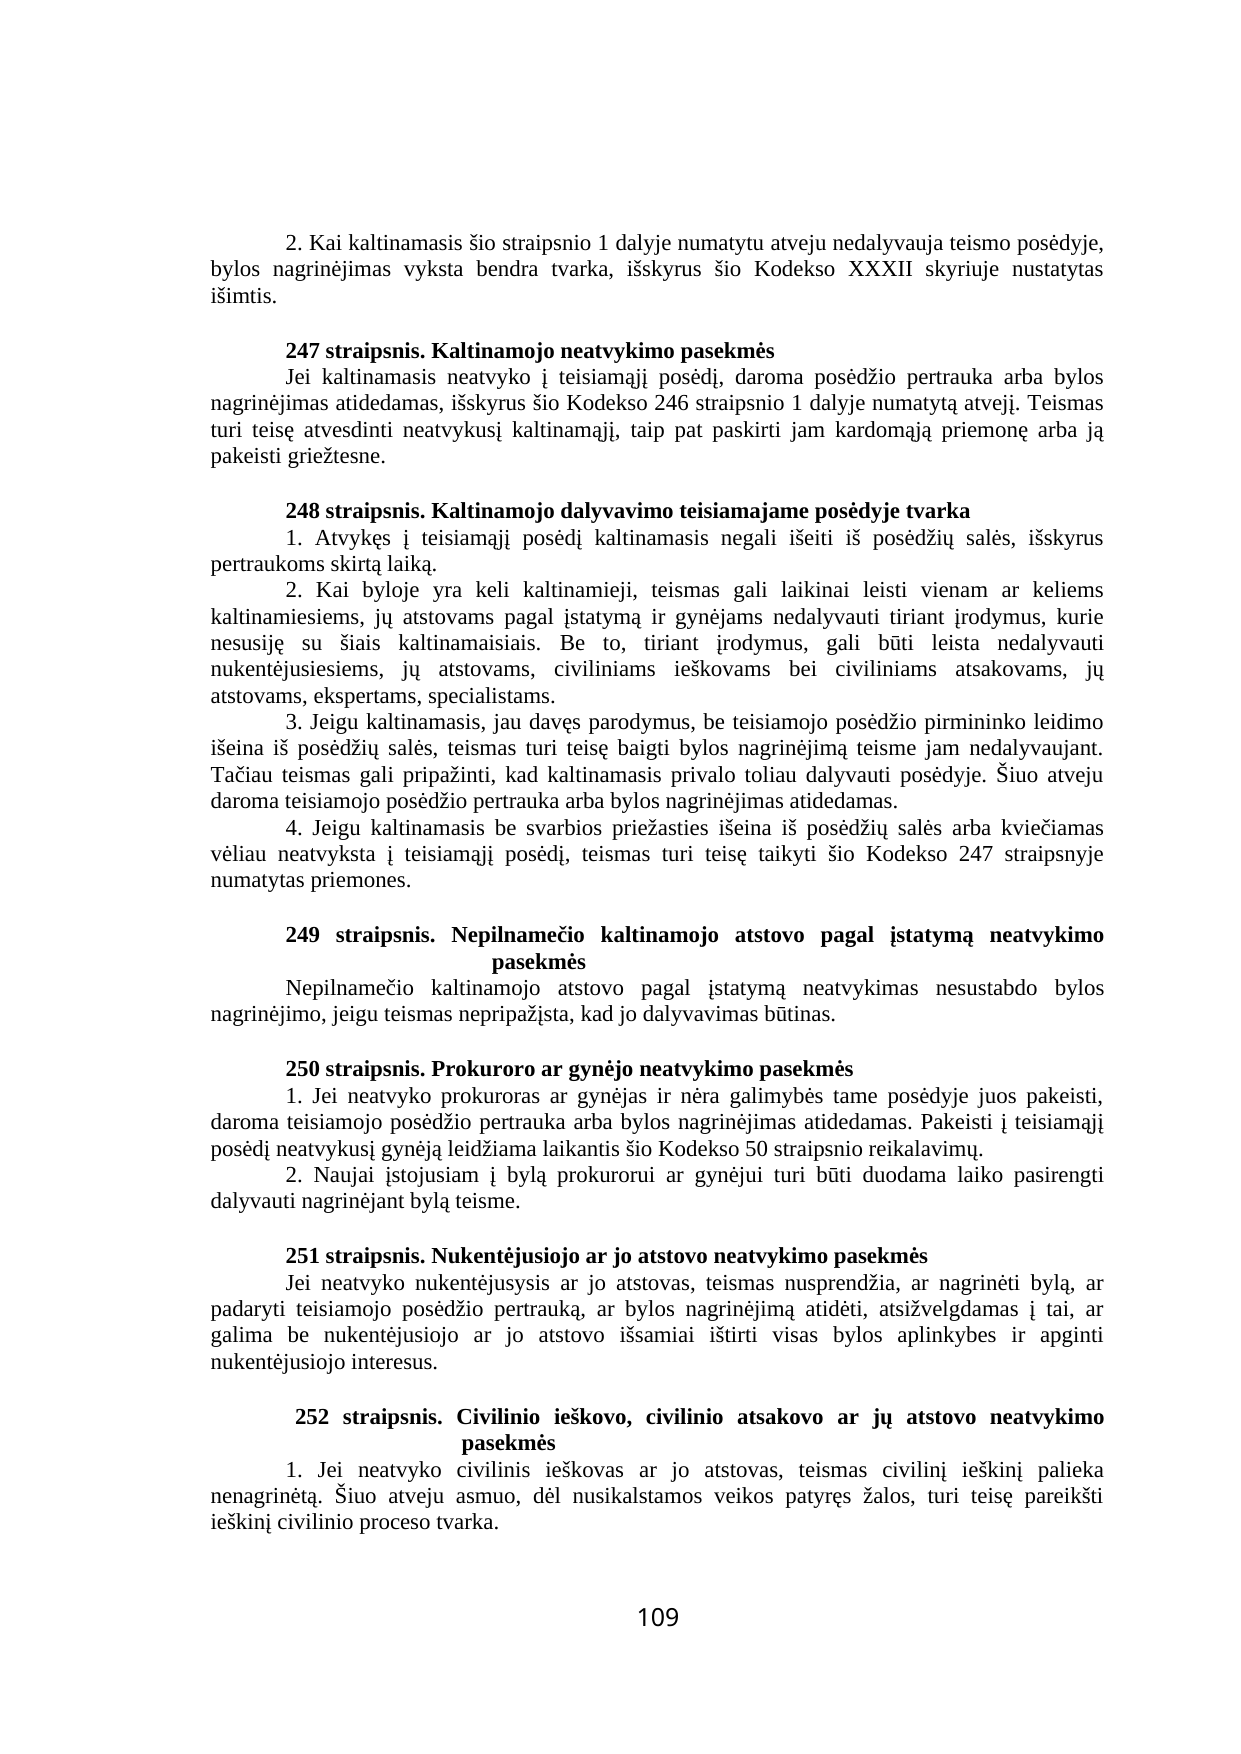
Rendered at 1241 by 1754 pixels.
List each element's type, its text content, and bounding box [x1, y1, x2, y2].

text 4. Jeigu kaltinamasis be svarbios priežasties išeina iš posėdžių salės arba kviečiamas vėliau neatvyksta į teisiamąjį posėdį, teismas turi teisę taikyti šio Kodekso 247 straipsnyje numatytas priemones. [210, 813, 1105, 893]
text 247 straipsnis. Kaltinamojo neatvykimo pasekmės [210, 337, 1105, 363]
text Jei kaltinamasis neatvyko į teisiamąjį posėdį, daroma posėdžio pertrauka arba bylos nagrinėjimas atidedamas, išskyrus šio Kodekso 246 straipsnio 1 dalyje numatytą atvejį. Teismas turi teisę atvesdinti neatvykusį kaltinamąjį, taip pat paskirti jam kardomąją priemonę arba ją pakeisti griežtesne. [210, 363, 1105, 468]
text 3. Jeigu kaltinamasis, jau davęs parodymus, be teisiamojo posėdžio pirmininko leidimo išeina iš posėdžių salės, teismas turi teisę baigti bylos nagrinėjimą teisme jam nedalyvaujant. Tačiau teismas gali pripažinti, kad kaltinamasis privalo toliau dalyvauti posėdyje. Šiuo atveju daroma teisiamojo posėdžio pertrauka arba bylos nagrinėjimas atidedamas. [210, 708, 1105, 813]
text Jei neatvyko nukentėjusysis ar jo atstovas, teismas nusprendžia, ar nagrinėti bylą, ar padaryti teisiamojo posėdžio pertrauką, ar bylos nagrinėjimą atidėti, atsižvelgdamas į tai, ar galima be nukentėjusiojo ar jo atstovo išsamiai ištirti visas bylos aplinkybes ir apginti nukentėjusiojo interesus. [210, 1269, 1105, 1374]
text 251 straipsnis. Nukentėjusiojo ar jo atstovo neatvykimo pasekmės [210, 1242, 1105, 1269]
text 250 straipsnis. Prokuroro ar gynėjo neatvykimo pasekmės [210, 1056, 1105, 1082]
text 2. Kai byloje yra keli kaltinamieji, teismas gali laikinai leisti vienam ar keliems kaltinamiesiems, jų atstovams pagal įstatymą ir gynėjams nedalyvauti tiriant įrodymus, kurie nesusiję su šiais kaltinamaisiais. Be to, tiriant įrodymus, gali būti leista nedalyvauti nukentėjusiesiems, jų atstovams, civiliniams ieškovams bei civiliniams atsakovams, jų atstovams, ekspertams, specialistams. [210, 576, 1105, 708]
text Nepilnamečio kaltinamojo atstovo pagal įstatymą neatvykimas nesustabdo bylos nagrinėjimo, jeigu teismas nepripažįsta, kad jo dalyvavimas būtinas. [210, 974, 1105, 1027]
text 2. Naujai įstojusiam į bylą prokurorui ar gynėjui turi būti duodama laiko pasirengti dalyvauti nagrinėjant bylą teisme. [210, 1161, 1105, 1214]
text 1. Atvykęs į teisiamąjį posėdį kaltinamasis negali išeiti iš posėdžių salės, išskyrus pertraukoms skirtą laiką. [210, 524, 1105, 576]
text 248 straipsnis. Kaltinamojo dalyvavimo teisiamajame posėdyje tvarka [210, 497, 1105, 524]
text 249 straipsnis. Nepilnamečio kaltinamojo atstovo pagal įstatymą neatvykimo pasekmės [285, 921, 1105, 974]
text 1. Jei neatvyko civilinis ieškovas ar jo atstovas, teismas civilinį ieškinį palieka nenagrinėtą. Šiuo atveju asmuo, dėl nusikalstamos veikos patyręs žalos, turi teisę pareikšti ieškinį civilinio proceso tvarka. [210, 1456, 1105, 1535]
text 2. Kai kaltinamasis šio straipsnio 1 dalyje numatytu atveju nedalyvauja teismo posėdyje, bylos nagrinėjimas vyksta bendra tvarka, išskyrus šio Kodekso XXXII skyriuje nustatytas išimtis. [210, 229, 1105, 308]
text 1. Jei neatvyko prokuroras ar gynėjas ir nėra galimybės tame posėdyje juos pakeisti, daroma teisiamojo posėdžio pertrauka arba bylos nagrinėjimas atidedamas. Pakeisti į teisiamąjį posėdį neatvykusį gynėją leidžiama laikantis šio Kodekso 50 straipsnio reikalavimų. [210, 1082, 1105, 1161]
text 252 straipsnis. Civilinio ieškovo, civilinio atsakovo ar jų atstovo neatvykimo pasekmės [295, 1403, 1105, 1456]
